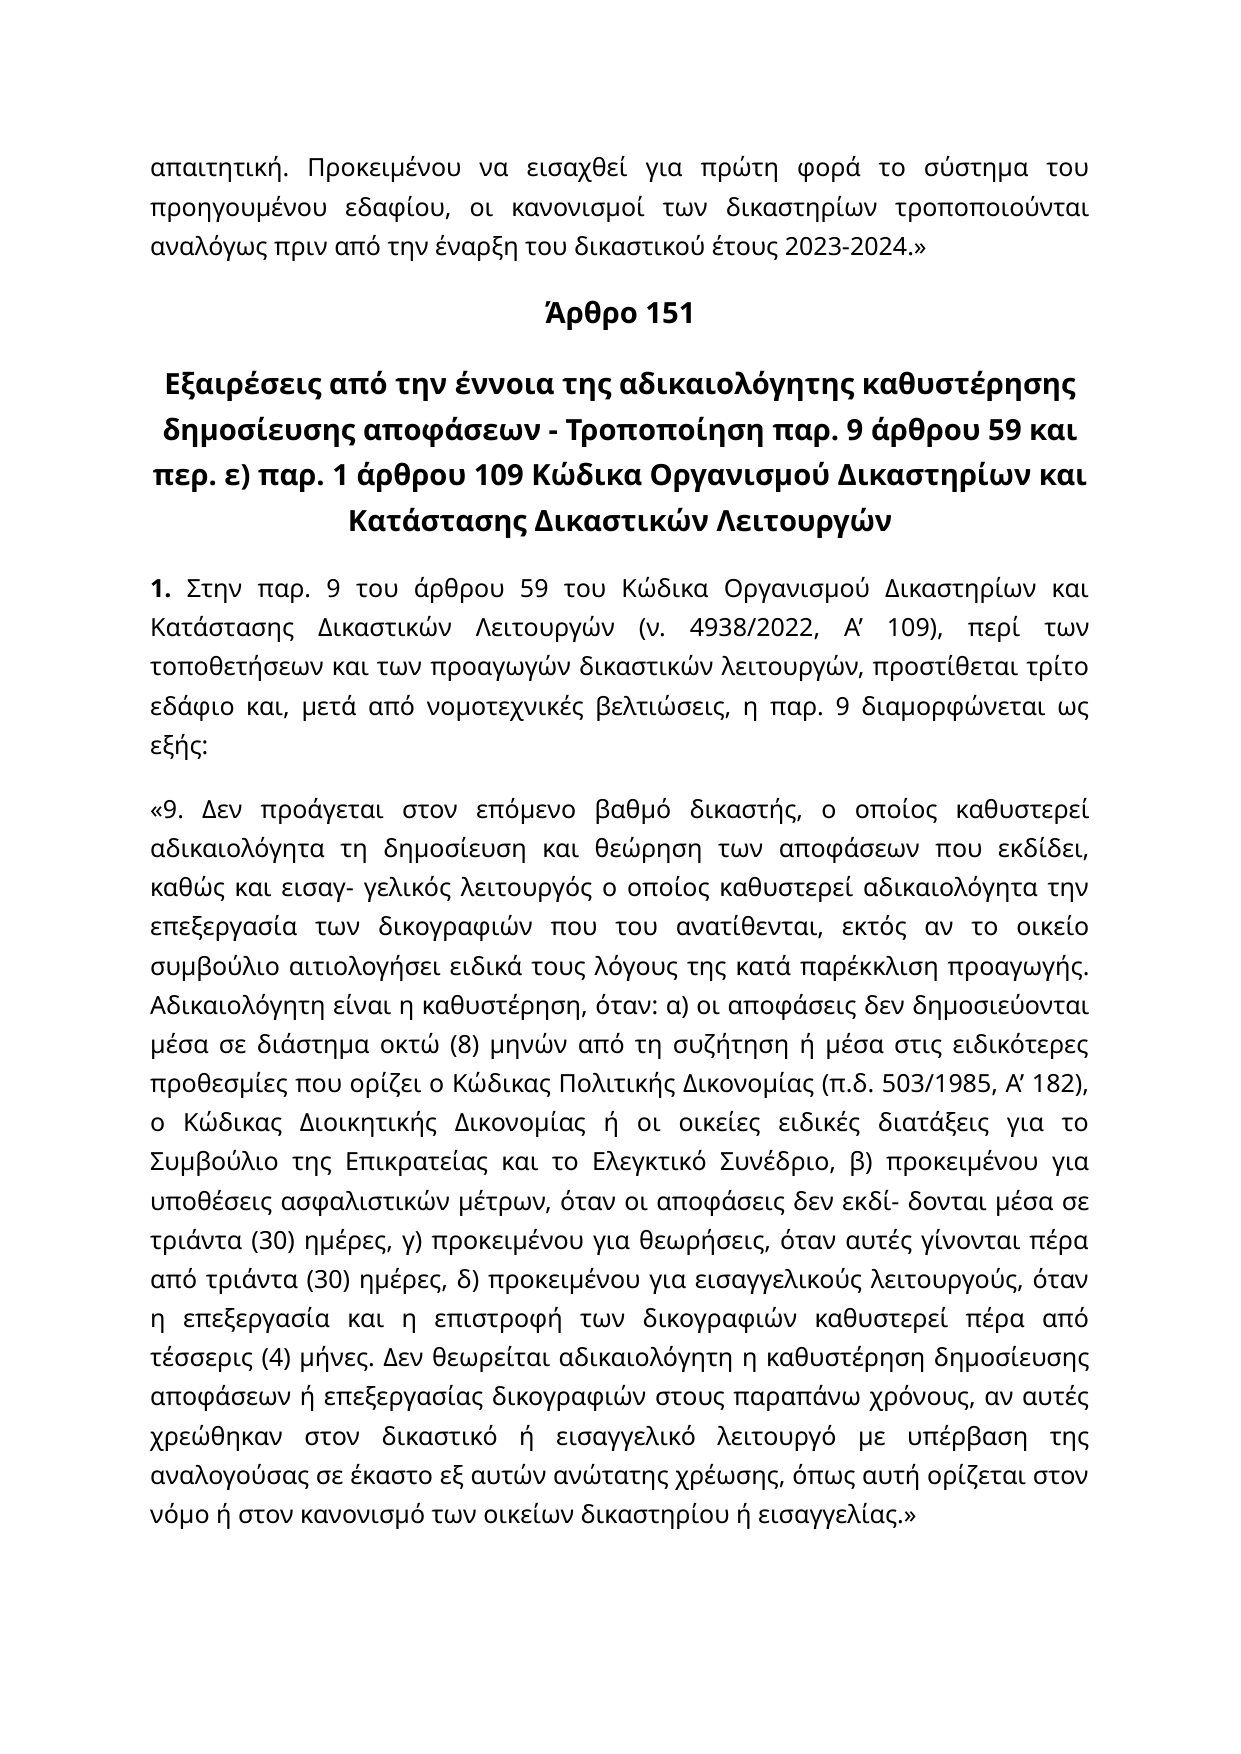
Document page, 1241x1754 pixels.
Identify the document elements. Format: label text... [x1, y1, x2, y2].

text «9. Δεν προάγεται στον επόμενο βαθμό δικαστής, ο οποίος καθυστερεί αδικαιολόγητα τη δημοσίευση και θεώρηση των αποφάσεων που εκδίδει, καθώς και εισαγ- γελικός λειτουργός ο οποίος καθυστερεί αδικαιολόγητα την επεξεργασία των δικογραφιών που του ανατίθενται, εκτός αν το οικείο συμβούλιο αιτιολογήσει ειδικά τους λόγους της κατά παρέκκλιση προαγωγής. Αδικαιολόγητη είναι η καθυστέρηση, όταν: α) οι αποφάσεις δεν δημοσιεύονται μέσα σε διάστημα οκτώ (8) μηνών από τη συζήτηση ή μέσα στις ειδικότερες προθεσμίες που ορίζει ο Κώδικας Πολιτικής Δικονομίας (π.δ. 503/1985, Α’ 182), ο Κώδικας Διοικητικής Δικονομίας ή οι οικείες ειδικές διατάξεις για το Συμβούλιο της Επικρατείας και το Ελεγκτικό Συνέδριο, β) προκειμένου για υποθέσεις ασφαλιστικών μέτρων, όταν οι αποφάσεις δεν εκδί- δονται μέσα σε τριάντα (30) ημέρες, γ) προκειμένου για θεωρήσεις, όταν αυτές γίνονται πέρα από τριάντα (30) ημέρες, δ) προκειμένου για εισαγγελικούς λειτουργούς, όταν η επεξεργασία και η επιστροφή των δικογραφιών καθυστερεί πέρα από τέσσερις (4) μήνες. Δεν θεωρείται αδικαιολόγητη η καθυστέρηση δημοσίευσης αποφάσεων ή επεξεργασίας δικογραφιών στους παραπάνω χρόνους, αν αυτές χρεώθηκαν στον δικαστικό ή εισαγγελικό λειτουργό με υπέρβαση της αναλογούσας σε έκαστο εξ αυτών ανώτατης χρέωσης, όπως αυτή ορίζεται στον νόμο ή στον κανονισμό των οικείων δικαστηρίου ή εισαγγελίας.» [150, 791, 1090, 1531]
text απαιτητική. Προκειμένου να εισαχθεί για πρώτη φορά το σύστημα του προηγουμένου εδαφίου, οι κανονισμοί των δικαστηρίων τροποποιούνται αναλόγως πριν από την έναρξη του δικαστικού έτους 2023-2024.» [150, 150, 1090, 262]
subtitle Εξαιρέσεις από την έννοια της αδικαιολόγητης καθυστέρησης δημοσίευσης αποφάσεων - Τροποποίηση παρ. 9 άρθρου 59 και περ. ε) παρ. 1 άρθρου 109 Κώδικα Οργανισμού Δικαστηρίων και Κατάστασης Δικαστικών Λειτουργών [150, 363, 1090, 540]
text 1. Στην παρ. 9 του άρθρου 59 του Κώδικα Οργανισμού Δικαστηρίων και Κατάστασης Δικαστικών Λειτουργών (ν. 4938/2022, A’ 109), περί των τοποθετήσεων και των προαγωγών δικαστικών λειτουργών, προστίθεται τρίτο εδάφιο και, μετά από νομοτεχνικές βελτιώσεις, η παρ. 9 διαμορφώνεται ως εξής: [150, 571, 1090, 761]
subtitle Άρθρο 151 [150, 292, 1090, 332]
